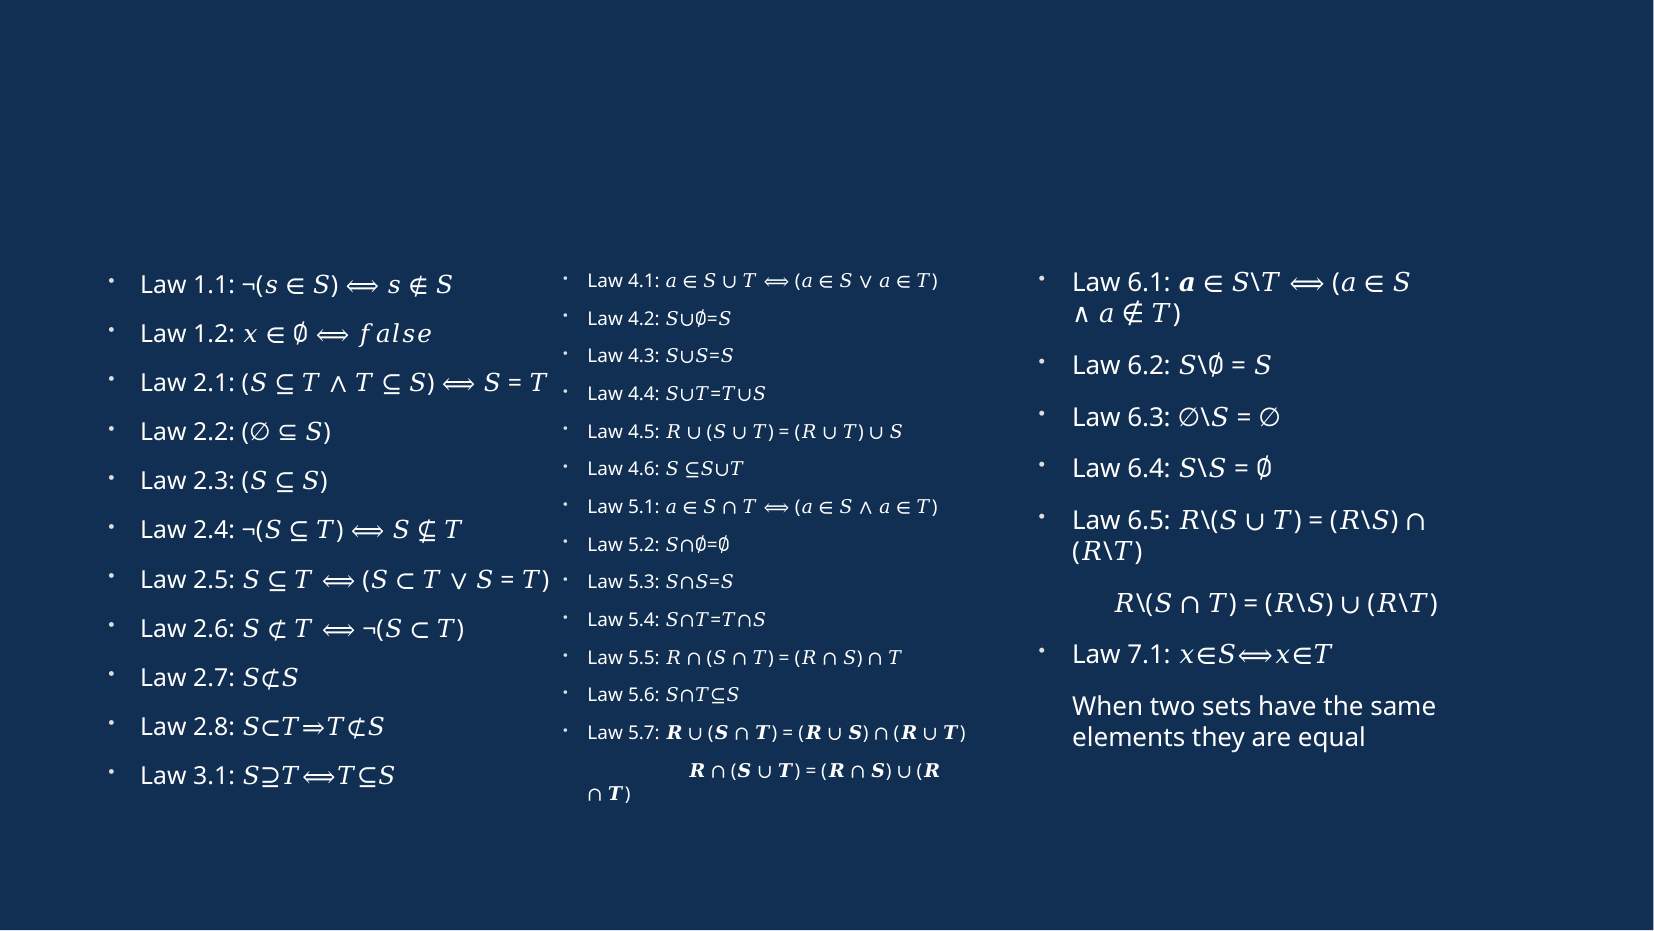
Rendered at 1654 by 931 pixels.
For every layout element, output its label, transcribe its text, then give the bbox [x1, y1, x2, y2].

list Law 4.1: 𝑎 ∈ 𝑆 ∪ 𝑇 ⟺ (𝑎 ∈ 𝑆 ∨ 𝑎 ∈ 𝑇) Law 4.2: 𝑆∪∅=𝑆 Law 4.3: 𝑆∪𝑆=𝑆 Law 4.4: 𝑆∪𝑇=𝑇∪𝑆 Law 4.5: 𝑅 ∪ (𝑆 ∪ 𝑇) = (𝑅 ∪ 𝑇) ∪ 𝑆 Law 4.6: 𝑆 ⊆𝑆∪𝑇 Law 5.1: 𝑎 ∈ 𝑆 ∩ 𝑇 ⟺ (𝑎 ∈ 𝑆 ∧ 𝑎 ∈ 𝑇) Law 5.2: 𝑆∩∅=∅ Law 5.3: 𝑆∩𝑆=𝑆 Law 5.4: 𝑆∩𝑇=𝑇∩𝑆 Law 5.5: 𝑅 ∩ (𝑆 ∩ 𝑇) = (𝑅 ∩ 𝑆) ∩ 𝑇 Law 5.6: 𝑆∩𝑇⊆𝑆 Law 5.7: 𝑹 ∪ (𝑺 ∩ 𝑻) = (𝑹 ∪ 𝑺) ∩ (𝑹 ∪ 𝑻) 𝑹 ∩ (𝑺 ∪ 𝑻) = (𝑹 ∩ 𝑺) ∪ (𝑹 ∩ 𝑻) [554, 268, 975, 806]
list Law 1.1: ¬(𝑠 ∈ 𝑆) ⟺ 𝑠 ∉ 𝑆 Law 1.2: 𝑥 ∈ ∅ ⟺ 𝑓𝑎𝑙𝑠𝑒 Law 2.1: (𝑆 ⊆ 𝑇 ∧ 𝑇 ⊆ 𝑆) ⟺ 𝑆 = 𝑇 Law 2.2: (∅ ⊆ 𝑆) Law 2.3: (𝑆 ⊆ 𝑆) Law 2.4: ¬(𝑆 ⊆ 𝑇) ⟺ 𝑆 ⊈ 𝑇 Law 2.5: 𝑆 ⊆ 𝑇 ⟺ (𝑆 ⊂ 𝑇 ∨ 𝑆 = 𝑇) Law 2.6: 𝑆 ⊄ 𝑇 ⟺ ¬(𝑆 ⊂ 𝑇) Law 2.7: 𝑆⊄𝑆 Law 2.8: 𝑆⊂𝑇⇒𝑇⊄𝑆 Law 3.1: 𝑆⊇𝑇⟺𝑇⊆𝑆 [97, 268, 554, 806]
list Law 6.1: 𝒂 ∈ 𝑆\𝑇 ⟺ (𝑎 ∈ 𝑆 ∧ 𝑎 ∉ 𝑇) Law 6.2: 𝑆\∅ = 𝑆 Law 6.3: ∅\𝑆 = ∅ Law 6.4: 𝑆\𝑆 = ∅ Law 6.5: 𝑅\(𝑆 ∪ 𝑇) = (𝑅\𝑆) ∩ (𝑅\𝑇) 𝑅\(𝑆 ∩ 𝑇) = (𝑅\𝑆) ∪ (𝑅\𝑇) Law 7.1: 𝑥∈𝑆⟺𝑥∈𝑇 When two sets have the same elements they are equal [1027, 265, 1447, 803]
